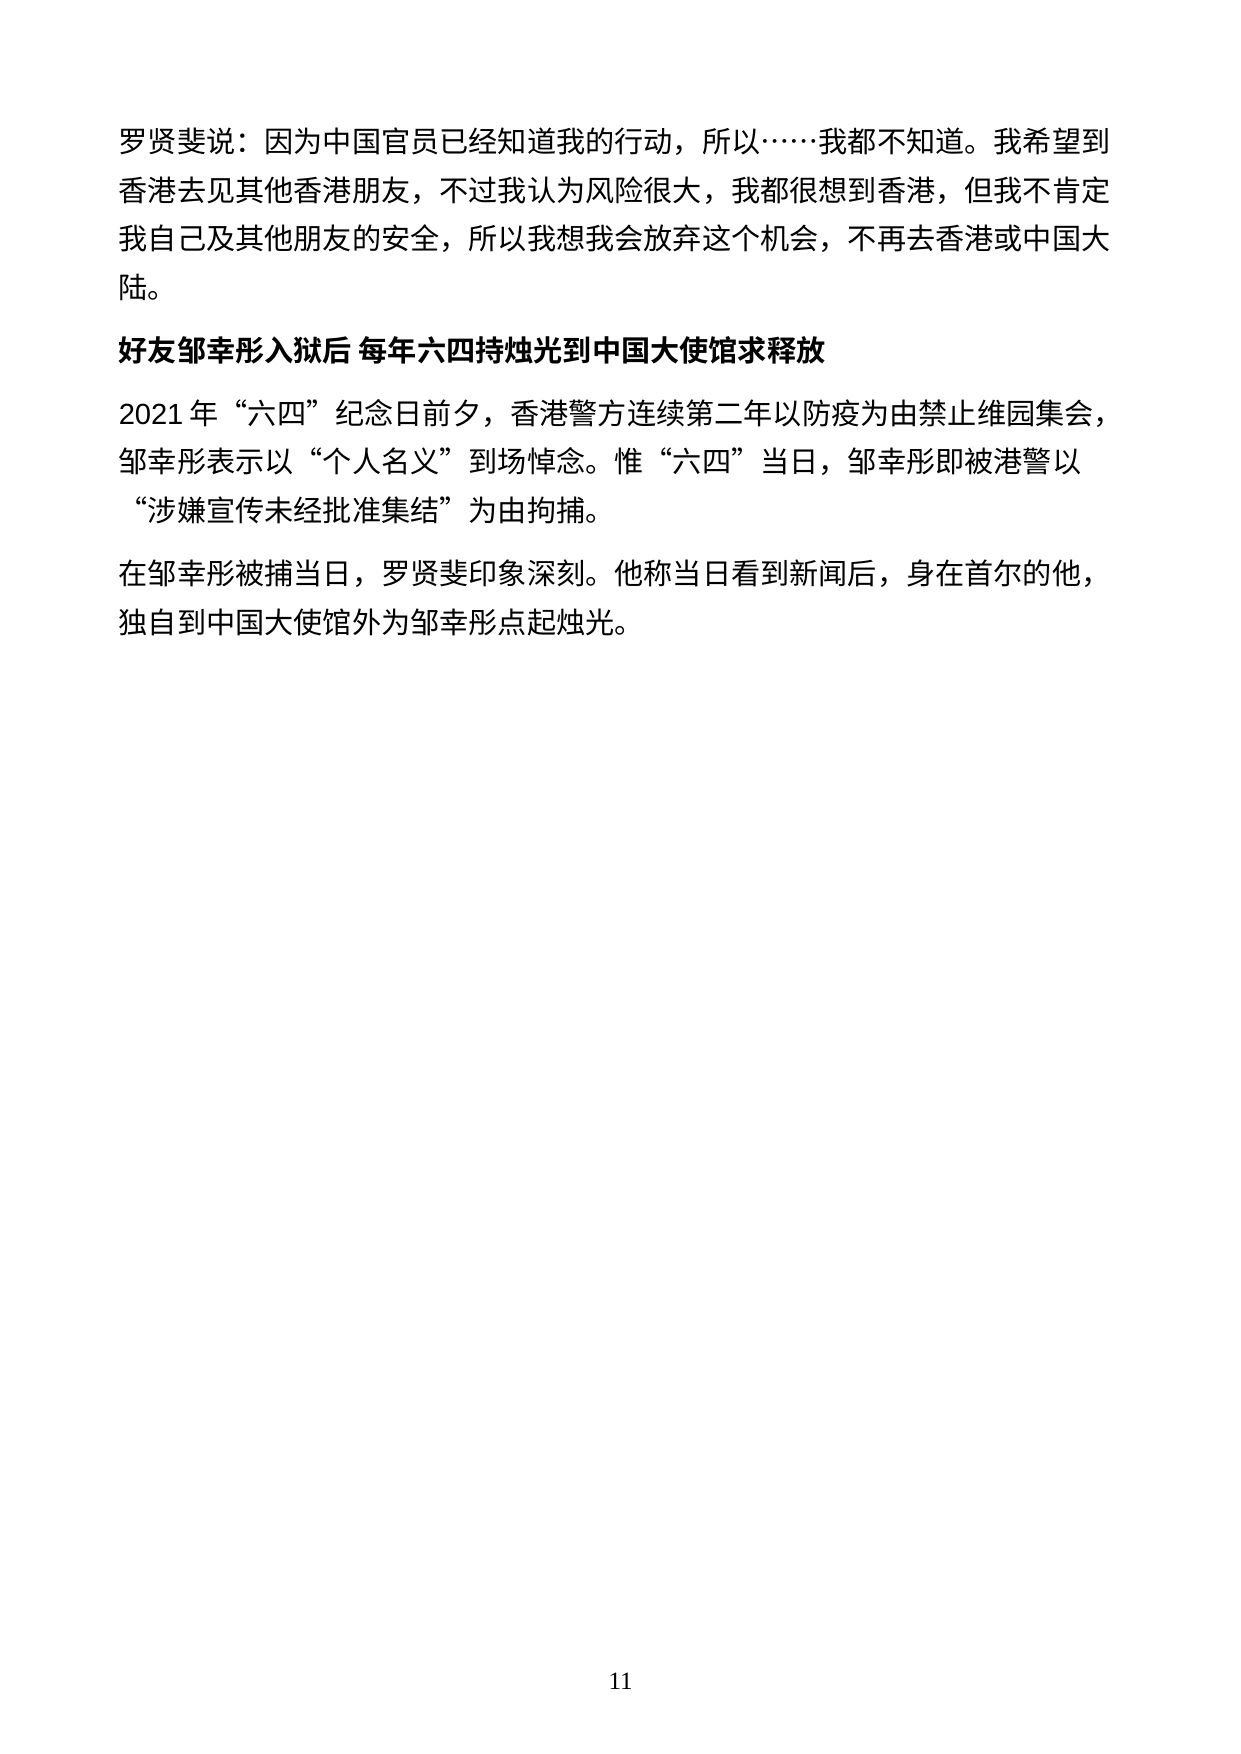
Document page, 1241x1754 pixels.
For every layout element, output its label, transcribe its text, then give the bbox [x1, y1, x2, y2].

text 罗贤斐说：因为中国官员已经知道我的行动，所以……我都不知道。我希望到香港去见其他香港朋友，不过我认为风险很大，我都很想到香港，但我不肯定我自己及其他朋友的安全，所以我想我会放弃这个机会，不再去香港或中国大陆。 [118, 118, 1122, 306]
text 在邹幸彤被捕当日，罗贤斐印象深刻。他称当日看到新闻后，身在首尔的他，独自到中国大使馆外为邹幸彤点起烛光。 [118, 551, 1122, 641]
text 2021年“六四”纪念日前夕，香港警方连续第二年以防疫为由禁止维园集会，邹幸彤表示以“个人名义”到场悼念。惟“六四”当日，邹幸彤即被港警以“涉嫌宣传未经批准集结”为由拘捕。 [118, 390, 1122, 530]
text 好友邹幸彤入狱后 每年六四持烛光到中国大使馆求释放 [118, 327, 1122, 369]
